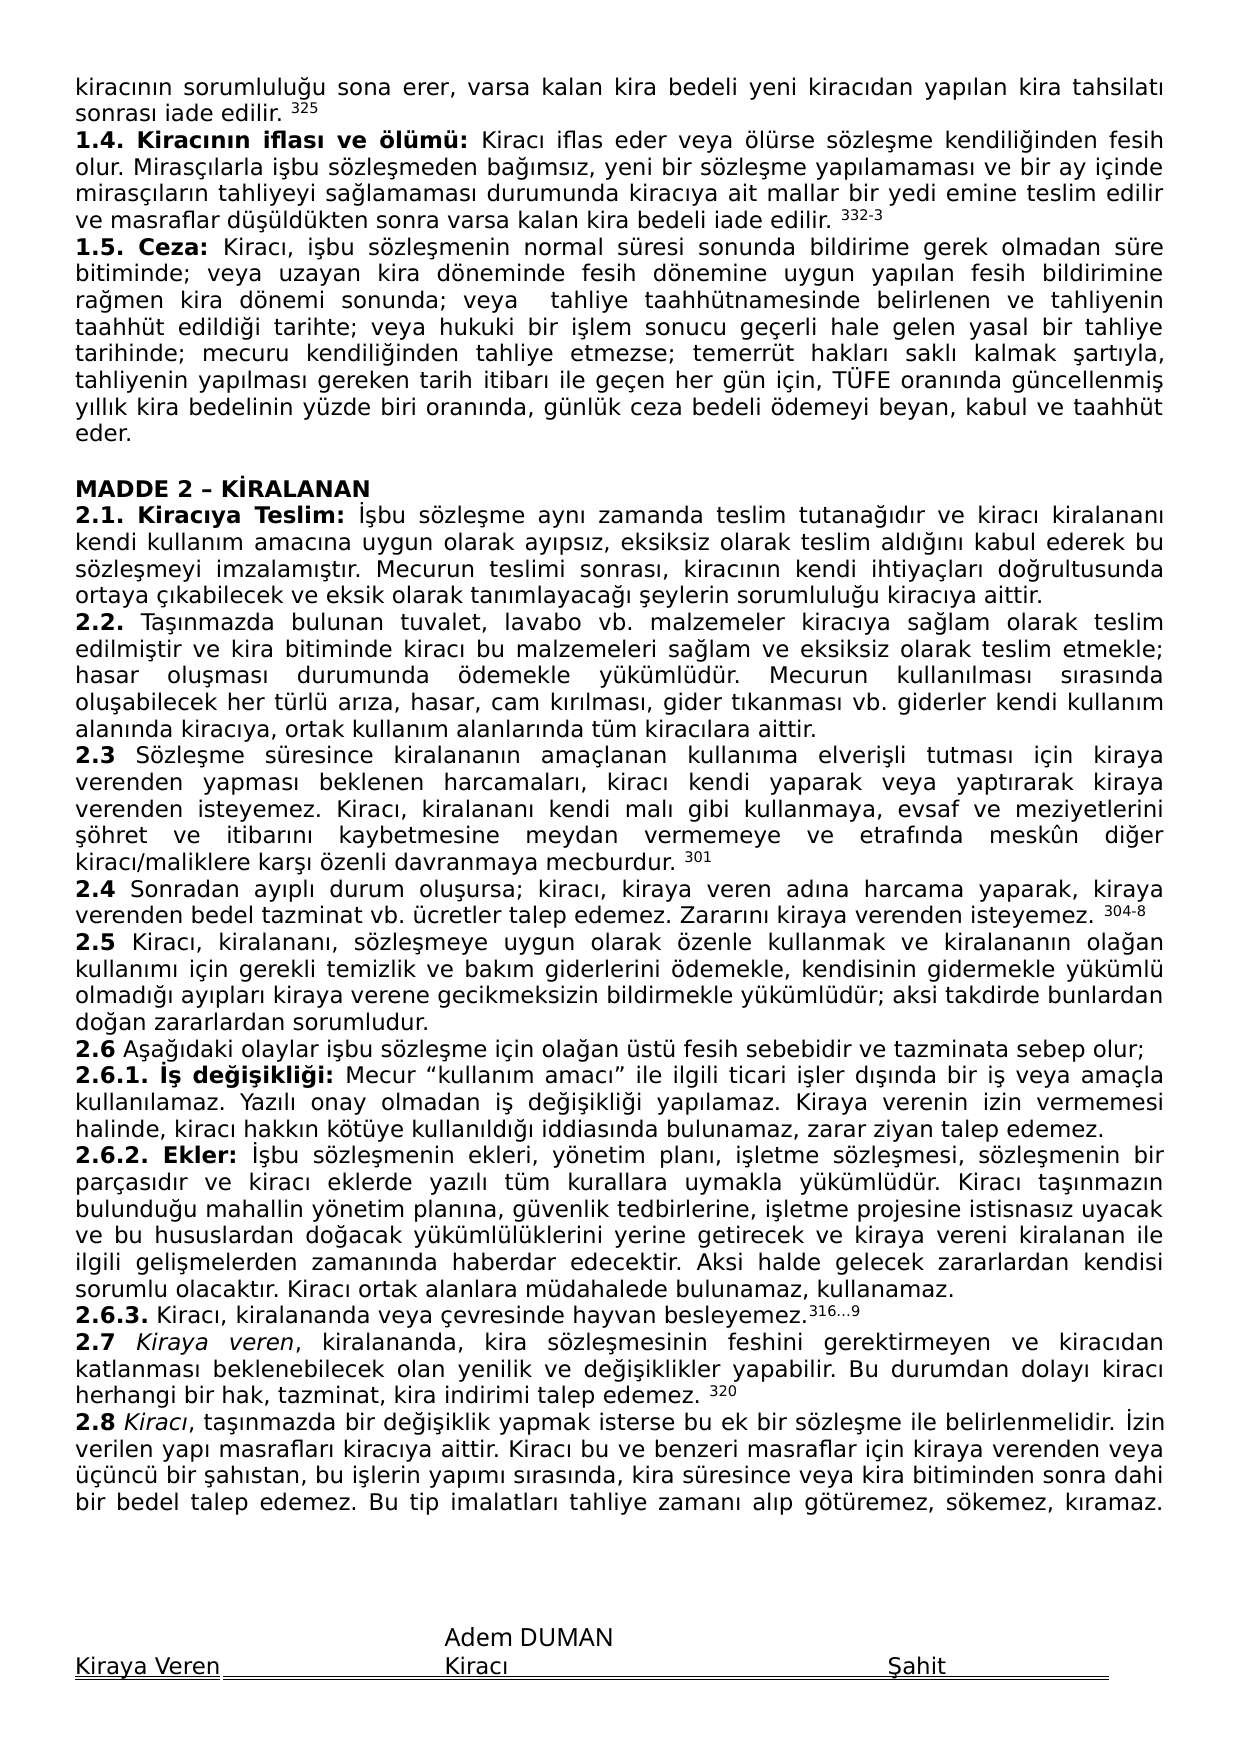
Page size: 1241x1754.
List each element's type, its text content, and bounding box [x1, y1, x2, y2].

text 1.4. Kiracının iflası ve ölümü: Kiracı iflas eder veya ölürse sözleşme kendiliğinden fesih olur. Mirasçılarla işbu sözleşmeden bağımsız, yeni bir sözleşme yapılamaması ve bir ay içinde mirasçıların tahliyeyi sağlamaması durumunda kiracıya ait mallar bir yedi emine teslim edilir ve masraflar düşüldükten sonra varsa kalan kira bedeli iade edilir. 332-3 [75, 127, 1165, 234]
text 2.6.2. Ekler: İşbu sözleşmenin ekleri, yönetim planı, işletme sözleşmesi, sözleşmenin bir parçasıdır ve kiracı eklerde yazılı tüm kurallara uymakla yükümlüdür. Kiracı taşınmazın bulunduğu mahallin yönetim planına, güvenlik tedbirlerine, işletme projesine istisnasız uyacak ve bu hususlardan doğacak yükümlülüklerini yerine getirecek ve kiraya vereni kiralanan ile ilgili gelişmelerden zamanında haberdar edecektir. Aksi halde gelecek zararlardan kendisi sorumlu olacaktır. Kiracı ortak alanlara müdahalede bulunamaz, kullanamaz. [75, 1142, 1165, 1302]
text MADDE 2 – KİRALANAN [75, 476, 1165, 502]
text 2.2. Taşınmazda bulunan tuvalet, lavabo vb. malzemeler kiracıya sağlam olarak teslim edilmiştir ve kira bitiminde kiracı bu malzemeleri sağlam ve eksiksiz olarak teslim etmekle; hasar oluşması durumunda ödemekle yükümlüdür. Mecurun kullanılması sırasında oluşabilecek her türlü arıza, hasar, cam kırılması, gider tıkanması vb. giderler kendi kullanım alanında kiracıya, ortak kullanım alanlarında tüm kiracılara aittir. [75, 609, 1165, 742]
text 2.6.3. Kiracı, kiralananda veya çevresinde hayvan besleyemez.316…9 [75, 1302, 1165, 1329]
text 2.1. Kiracıya Teslim: İşbu sözleşme aynı zamanda teslim tutanağıdır ve kiracı kiralananı kendi kullanım amacına uygun olarak ayıpsız, eksiksiz olarak teslim aldığını kabul ederek bu sözleşmeyi imzalamıştır. Mecurun teslimi sonrası, kiracının kendi ihtiyaçları doğrultusunda ortaya çıkabilecek ve eksik olarak tanımlayacağı şeylerin sorumluluğu kiracıya aittir. [75, 502, 1165, 609]
text 2.6.1. İş değişikliği: Mecur “kullanım amacı” ile ilgili ticari işler dışında bir iş veya amaçla kullanılamaz. Yazılı onay olmadan iş değişikliği yapılamaz. Kiraya verenin izin vermemesi halinde, kiracı hakkın kötüye kullanıldığı iddiasında bulunamaz, zarar ziyan talep edemez. [75, 1062, 1165, 1142]
text kiracının sorumluluğu sona erer, varsa kalan kira bedeli yeni kiracıdan yapılan kira tahsilatı sonrası iade edilir. 325 [75, 74, 1165, 127]
text 1.5. Ceza: Kiracı, işbu sözleşmenin normal süresi sonunda bildirime gerek olmadan süre bitiminde; veya uzayan kira döneminde fesih dönemine uygun yapılan fesih bildirimine rağmen kira dönemi sonunda; veya tahliye taahhütnamesinde belirlenen ve tahliyenin taahhüt edildiği tarihte; veya hukuki bir işlem sonucu geçerli hale gelen yasal bir tahliye tarihinde; mecuru kendiliğinden tahliye etmezse; temerrüt hakları saklı kalmak şartıyla, tahliyenin yapılması gereken tarih itibarı ile geçen her gün için, TÜFE oranında güncellenmiş yıllık kira bedelinin yüzde biri oranında, günlük ceza bedeli ödemeyi beyan, kabul ve taahhüt eder. [75, 234, 1165, 447]
text 2.8 Kiracı, taşınmazda bir değişiklik yapmak isterse bu ek bir sözleşme ile belirlenmelidir. İzin verilen yapı masrafları kiracıya aittir. Kiracı bu ve benzeri masraflar için kiraya verenden veya üçüncü bir şahıstan, bu işlerin yapımı sırasında, kira süresince veya kira bitiminden sonra dahi bir bedel talep edemez. Bu tip imalatları tahliye zamanı alıp götüremez, sökemez, kıramaz. [75, 1409, 1165, 1516]
text 2.7 Kiraya veren, kiralananda, kira sözleşmesinin feshini gerektirmeyen ve kiracıdan katlanması beklenebilecek olan yenilik ve değişiklikler yapabilir. Bu durumdan dolayı kiracı herhangi bir hak, tazminat, kira indirimi talep edemez. 320 [75, 1329, 1165, 1409]
text 2.6 Aşağıdaki olaylar işbu sözleşme için olağan üstü fesih sebebidir ve tazminata sebep olur; [75, 1036, 1165, 1062]
text 2.5 Kiracı, kiralananı, sözleşmeye uygun olarak özenle kullanmak ve kiralananın olağan kullanımı için gerekli temizlik ve bakım giderlerini ödemekle, kendisinin gidermekle yükümlü olmadığı ayıpları kiraya verene gecikmeksizin bildirmekle yükümlüdür; aksi takdirde bunlardan doğan zararlardan sorumludur. [75, 929, 1165, 1036]
text 2.3 Sözleşme süresince kiralananın amaçlanan kullanıma elverişli tutması için kiraya verenden yapması beklenen harcamaları, kiracı kendi yaparak veya yaptırarak kiraya verenden isteyemez. Kiracı, kiralananı kendi malı gibi kullanmaya, evsaf ve meziyetlerini şöhret ve itibarını kaybetmesine meydan vermemeye ve etrafında meskûn diğer kiracı/maliklere karşı özenli davranmaya mecburdur. 301 [75, 742, 1165, 876]
text 2.4 Sonradan ayıplı durum oluşursa; kiracı, kiraya veren adına harcama yaparak, kiraya verenden bedel tazminat vb. ücretler talep edemez. Zararını kiraya verenden isteyemez. 304-8 [75, 876, 1165, 929]
